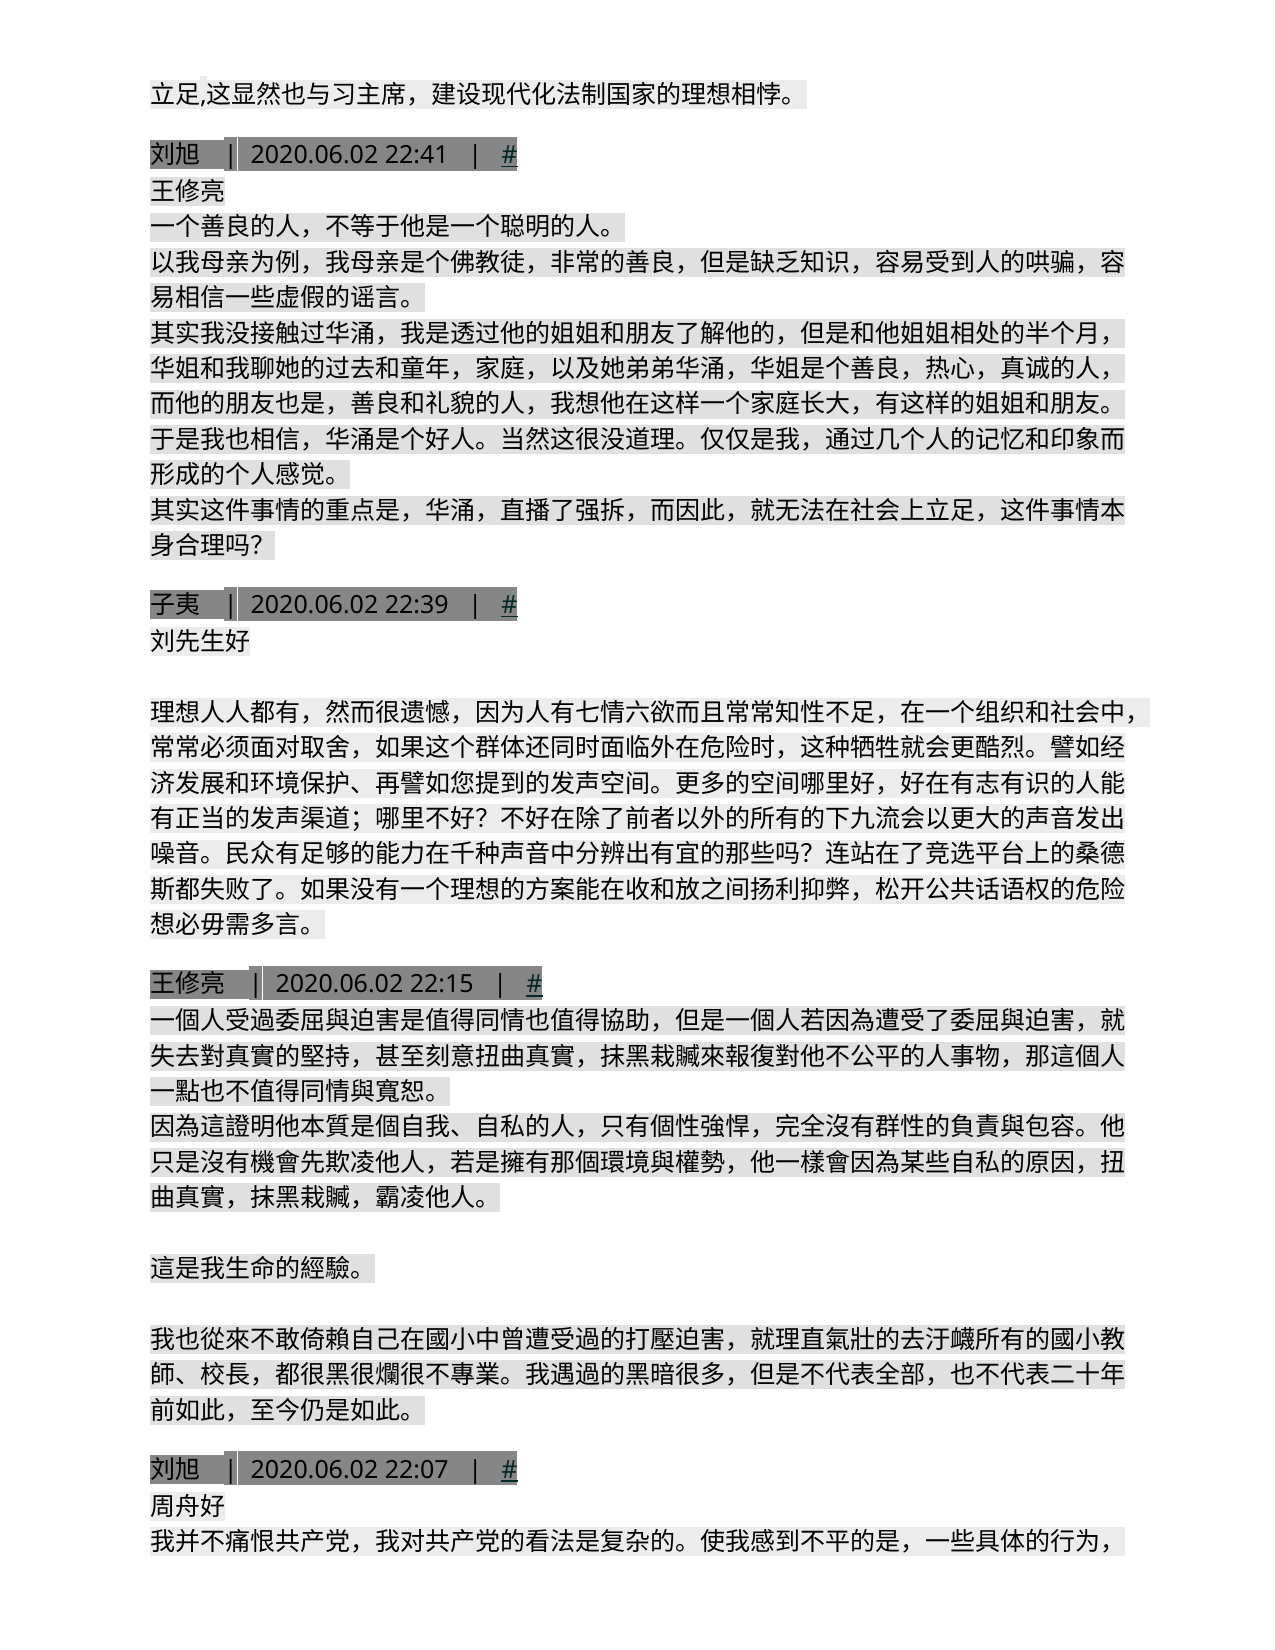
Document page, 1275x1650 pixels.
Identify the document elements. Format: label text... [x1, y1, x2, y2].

text 立足,这显然也与习主席，建设现代化法制国家的理想相悖。 [150, 75, 1125, 110]
text 刘旭 | 2020.06.02 22:41 | # [150, 135, 1125, 171]
text 刘先生好 理想人人都有，然而很遗憾，因为人有七情六欲而且常常知性不足，在一个组织和社会中，常常必须面对取舍，如果这个群体还同时面临外在危险时，这种牺牲就会更酷烈。譬如经济发展和环境保护、再譬如您提到的发声空间。更多的空间哪里好，好在有志有识的人能有正当的发声渠道；哪里不好？不好在除了前者以外的所有的下九流会以更大的声音发出噪音。民众有足够的能力在千种声音中分辨出有宜的那些吗？连站在了竞选平台上的桑德斯都失败了。如果没有一个理想的方案能在收和放之间扬利抑弊，松开公共话语权的危险想必毋需多言。 [150, 621, 1125, 939]
text 子夷 | 2020.06.02 22:39 | # [150, 585, 1125, 621]
text 王修亮 一个善良的人，不等于他是一个聪明的人。 以我母亲为例，我母亲是个佛教徒，非常的善良，但是缺乏知识，容易受到人的哄骗，容易相信一些虚假的谣言。 其实我没接触过华涌，我是透过他的姐姐和朋友了解他的，但是和他姐姐相处的半个月，华姐和我聊她的过去和童年，家庭，以及她弟弟华涌，华姐是个善良，热心，真诚的人，而他的朋友也是，善良和礼貌的人，我想他在这样一个家庭长大，有这样的姐姐和朋友。于是我也相信，华涌是个好人。当然这很没道理。仅仅是我，通过几个人的记忆和印象而形成的个人感觉。 其实这件事情的重点是，华涌，直播了强拆，而因此，就无法在社会上立足，这件事情本身合理吗？ [150, 171, 1125, 560]
text 一個人受過委屈與迫害是值得同情也值得協助，但是一個人若因為遭受了委屈與迫害，就失去對真實的堅持，甚至刻意扭曲真實，抹黑栽贓來報復對他不公平的人事物，那這個人一點也不值得同情與寬恕。 因為這證明他本質是個自我、自私的人，只有個性強悍，完全沒有群性的負責與包容。他只是沒有機會先欺凌他人，若是擁有那個環境與權勢，他一樣會因為某些自私的原因，扭曲真實，抹黑栽贓，霸凌他人。 這是我生命的經驗。 我也從來不敢倚賴自己在國小中曾遭受過的打壓迫害，就理直氣壯的去汙衊所有的國小教師、校長，都很黑很爛很不專業。我遇過的黑暗很多，但是不代表全部，也不代表二十年前如此，至今仍是如此。 [150, 1000, 1125, 1425]
text 周舟好 我并不痛恨共产党，我对共产党的看法是复杂的。使我感到不平的是，一些具体的行为， [150, 1485, 1125, 1556]
text 王修亮 | 2020.06.02 22:15 | # [150, 964, 1125, 1000]
text 刘旭 | 2020.06.02 22:07 | # [150, 1450, 1125, 1485]
